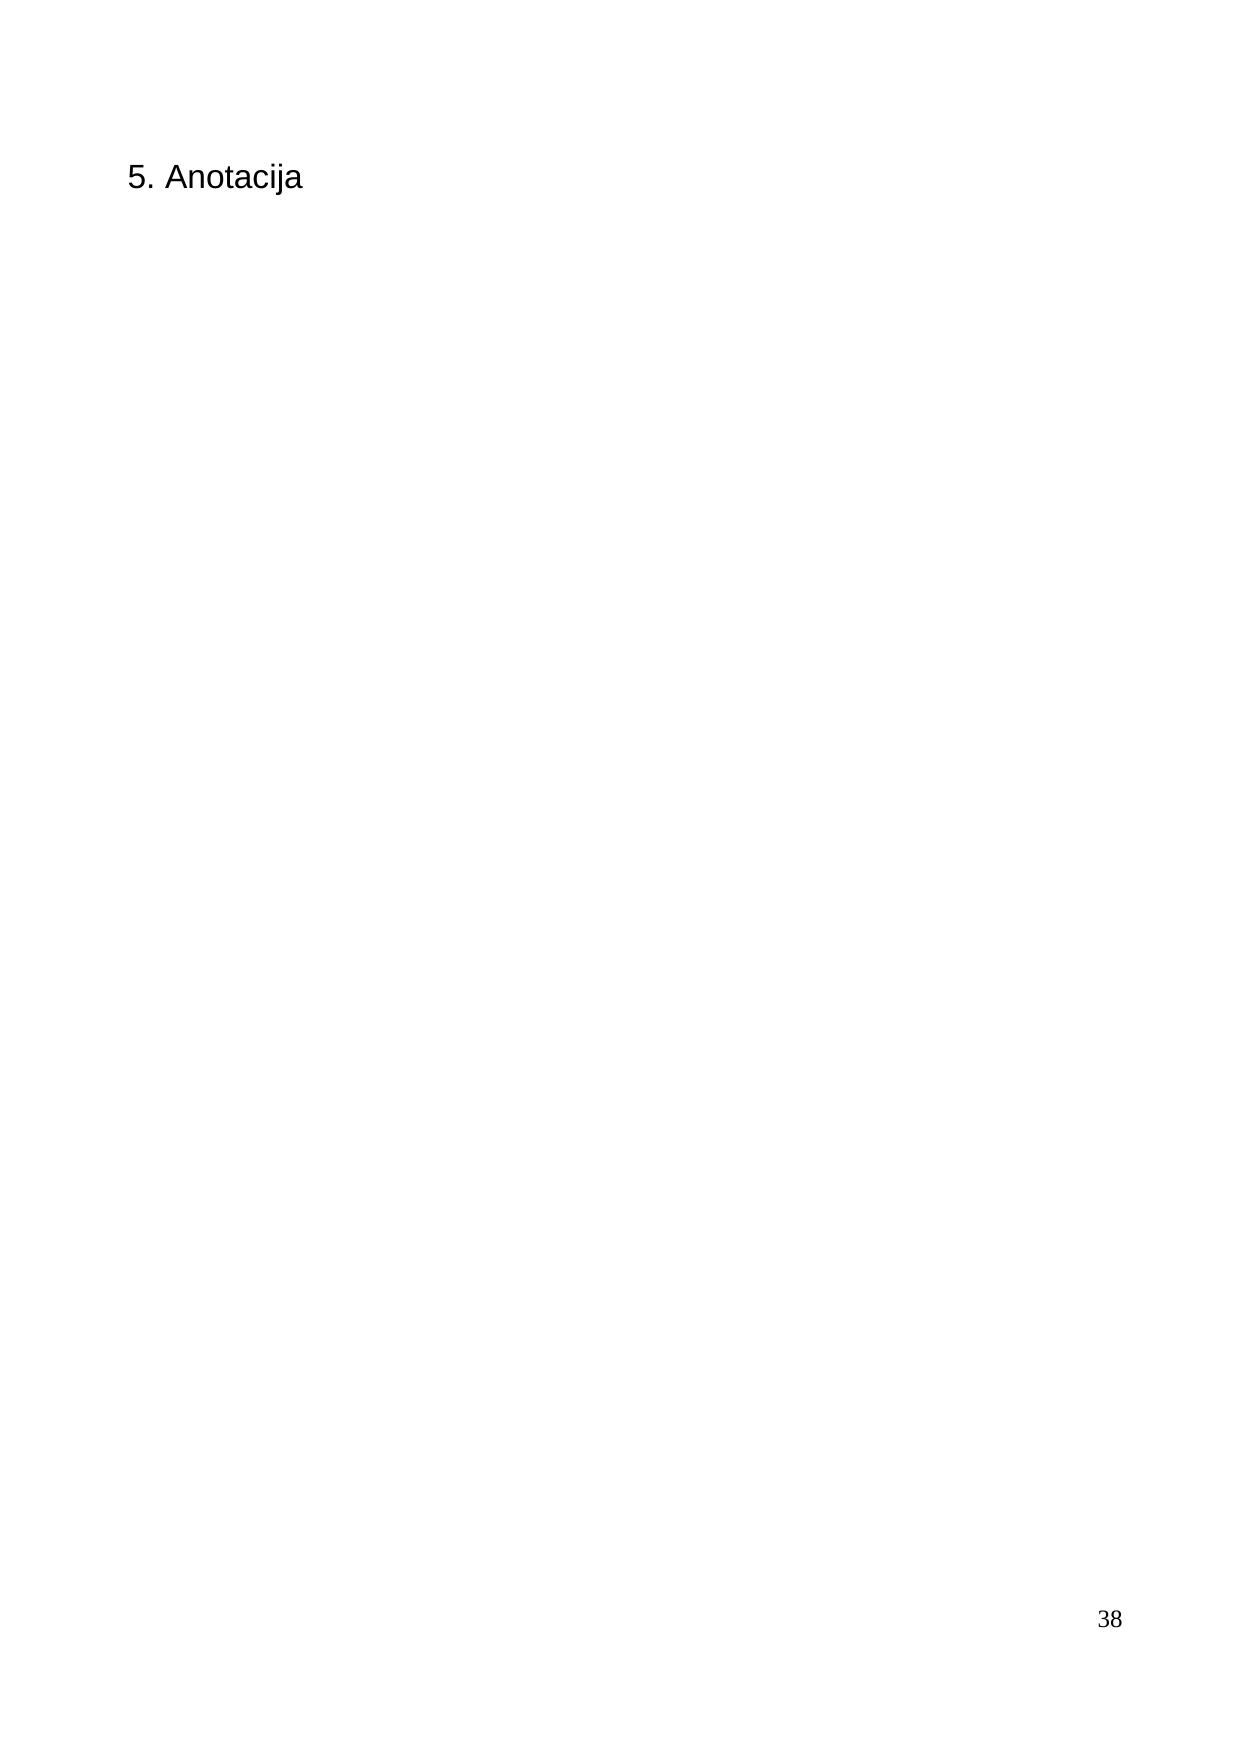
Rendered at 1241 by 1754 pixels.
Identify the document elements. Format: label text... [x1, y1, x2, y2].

subtitle Anotacija [118, 157, 1122, 196]
